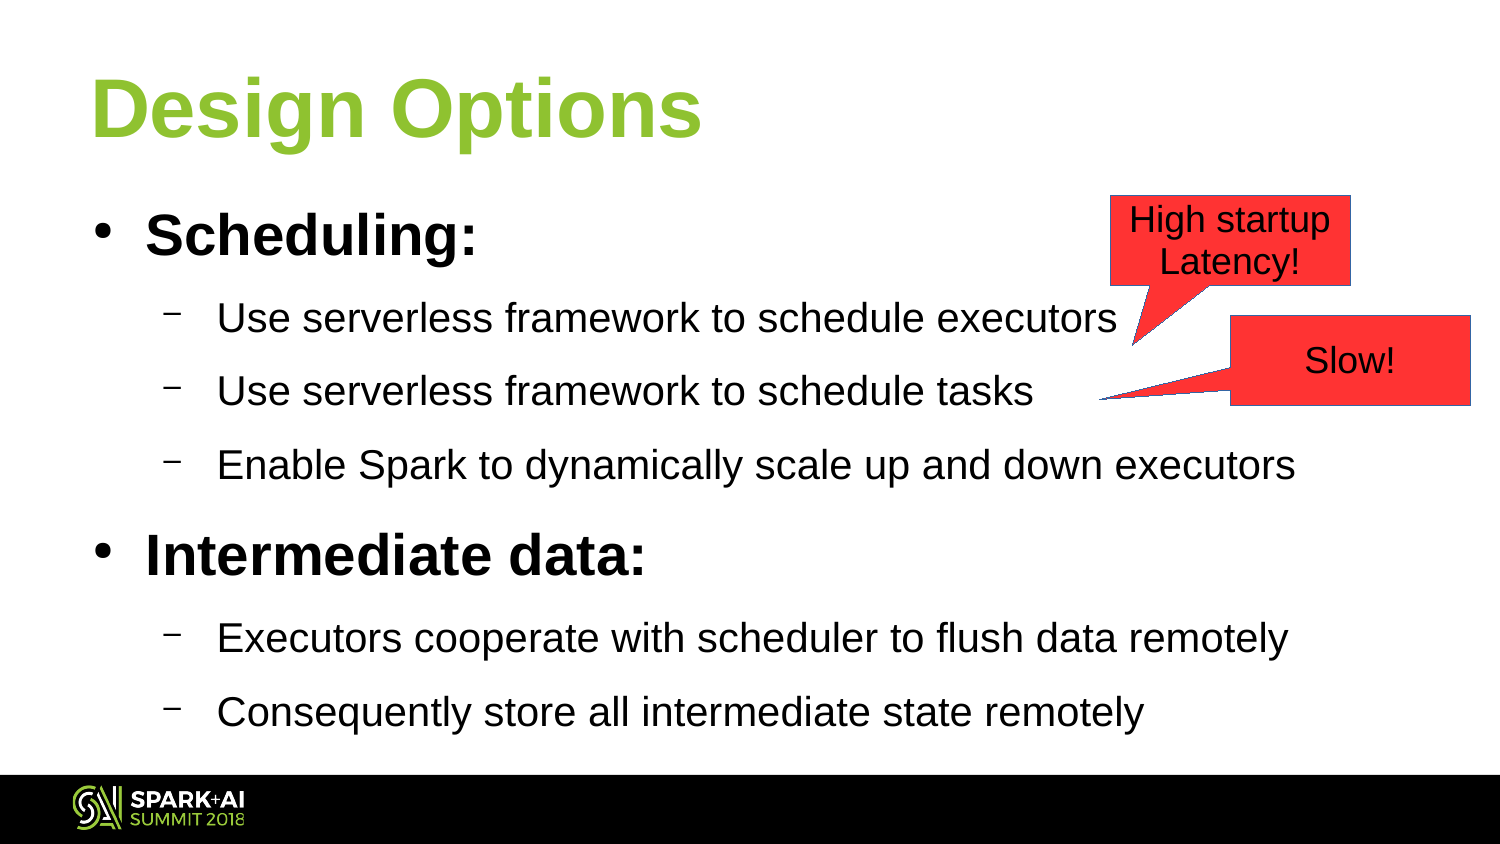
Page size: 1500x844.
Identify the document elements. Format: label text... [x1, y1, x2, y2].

text_box High startup Latency! [1110, 195, 1351, 346]
list Scheduling: Use serverless framework to schedule executors Use serverless framework to schedule tasks Enable Spark to dynamically scale up and down executors Intermediate data: Executors cooperate with scheduler to flush data remotely Consequently store all intermediate state remotely [75, 196, 1425, 754]
title Design Options [75, 33, 1426, 175]
text_box Slow! [1099, 315, 1471, 406]
